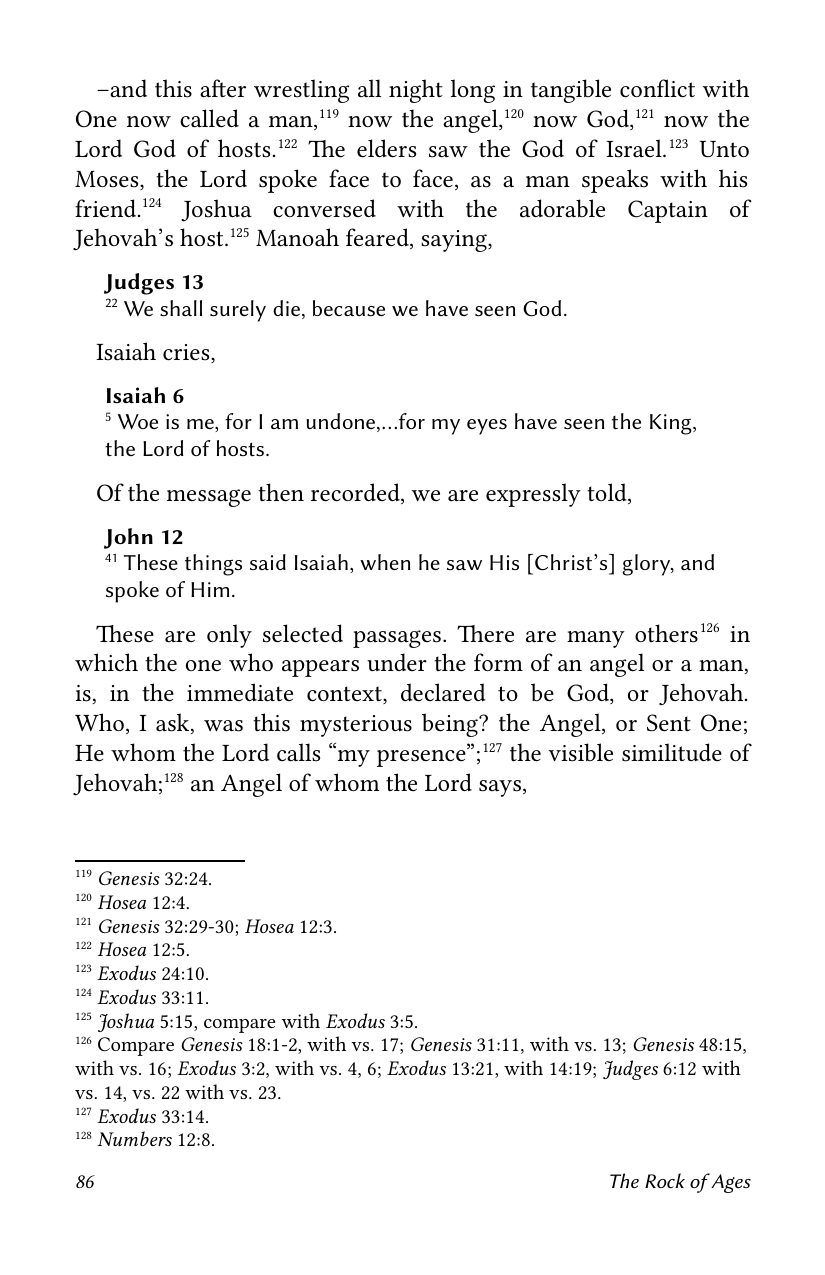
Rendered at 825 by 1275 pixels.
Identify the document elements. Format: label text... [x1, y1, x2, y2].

text –and this after wrestling all night long in tangible conflict with One now called a man, now the angel, now God, now the Lord God of hosts. The elders saw the God of Israel. Unto Moses, the Lord spoke face to face, as a man speaks with his friend. Joshua conversed with the adorable Captain of Jehovah’s host. Manoah feared, saying, [75, 75, 750, 253]
text Of the message then recorded, we are expressly told, [75, 479, 750, 507]
text Genesis 32:24. [75, 867, 750, 891]
text 41 These things said Isaiah, when he saw His [Christ’s] glory, and spoke of Him. [105, 550, 720, 603]
text Isaiah 6 [105, 383, 750, 409]
text Exodus 33:11. [75, 986, 750, 1009]
text Isaiah cries, [75, 338, 750, 366]
text Hosea 12:5. [75, 938, 750, 962]
text Exodus 33:14. [75, 1104, 750, 1128]
text Numbers 12:8. [75, 1128, 750, 1152]
text 22 We shall surely die, because we have seen God. [105, 296, 720, 322]
text Compare Genesis 18:1-2, with vs. 17; Genesis 31:11, with vs. 13; Genesis 48:15, with vs. 16; Exodus 3:2, with vs. 4, 6; Exodus 13:21, with 14:19; Judges 6:12 with vs. 14, vs. 22 with vs. 23. [75, 1033, 750, 1104]
text These are only selected passages. There are many others in which the one who appears under the form of an angel or a man, is, in the immediate context, declared to be God, or Jehovah. Who, I ask, was this mysterious being? the Angel, or Sent One; He whom the Lord calls “my presence”; the visible similitude of Jehovah; an Angel of whom the Lord says, [75, 619, 750, 798]
text Joshua 5:15, compare with Exodus 3:5. [75, 1009, 750, 1033]
text John 12 [105, 524, 750, 550]
text Exodus 24:10. [75, 962, 750, 986]
text Hosea 12:4. [75, 891, 750, 914]
text 5 Woe is me, for I am undone,...for my eyes have seen the King, the Lord of hosts. [105, 409, 720, 462]
text Judges 13 [105, 269, 750, 296]
text Genesis 32:29-30; Hosea 12:3. [75, 914, 750, 938]
